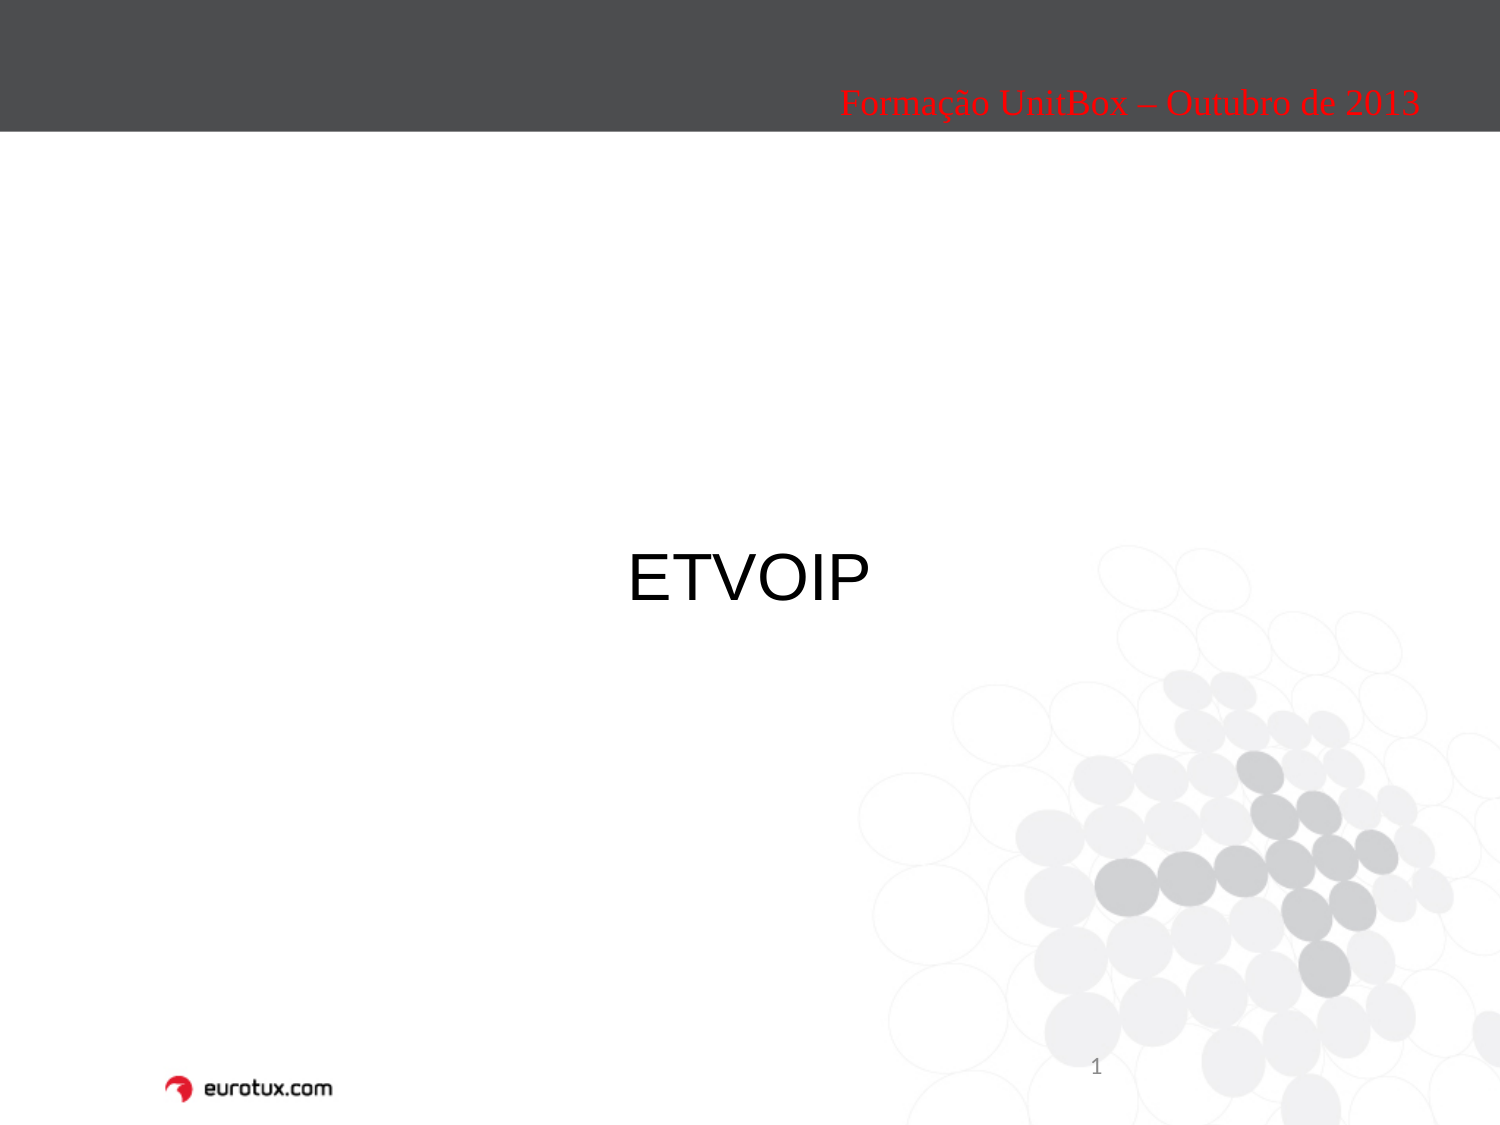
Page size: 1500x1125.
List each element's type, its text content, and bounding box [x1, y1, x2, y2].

picture [0, 0, 1500, 1125]
subtitle ETVOIP [75, 249, 1425, 906]
